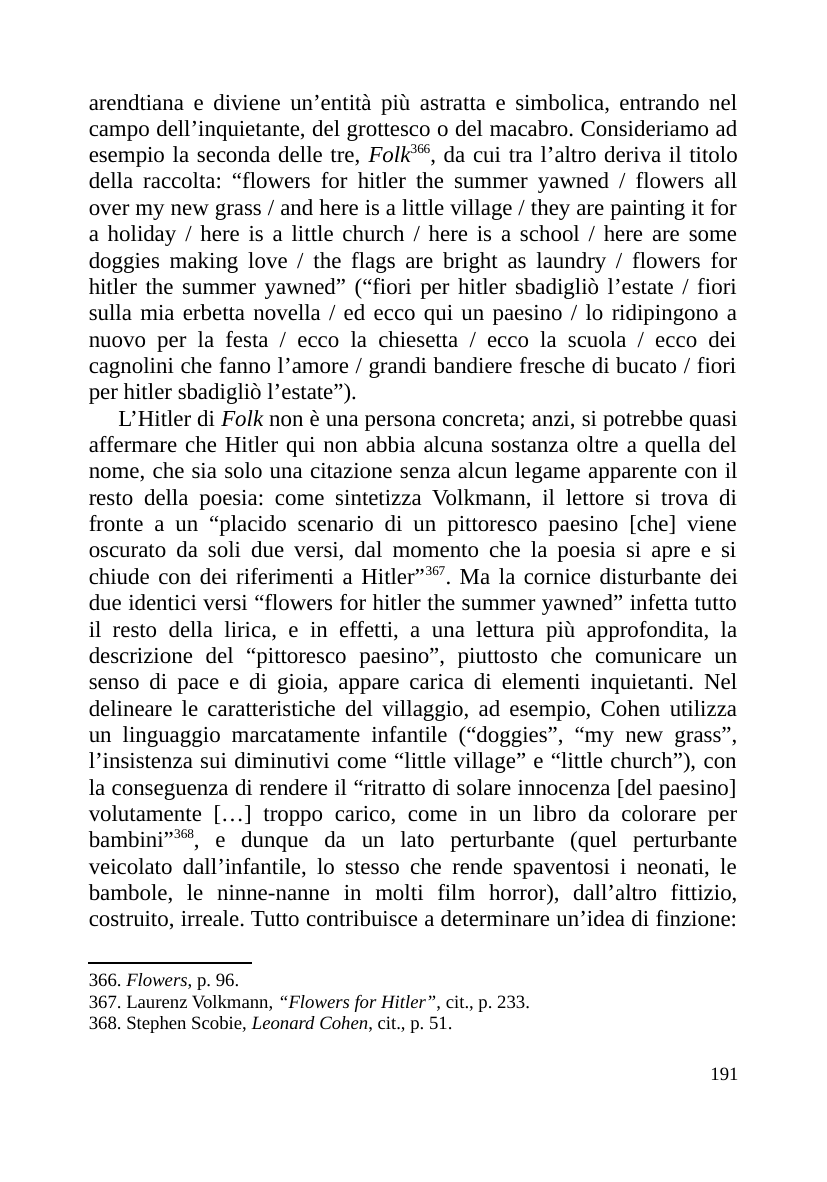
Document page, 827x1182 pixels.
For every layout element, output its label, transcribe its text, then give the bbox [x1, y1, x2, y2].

text Flowers, p. 96. [88, 969, 738, 991]
text Laurenz Volkmann, “Flowers for Hitler”, cit., p. 233. [88, 991, 738, 1012]
text Stephen Scobie, Leonard Cohen, cit., p. 51. [88, 1012, 738, 1034]
text arendtiana e diviene un’entità più astratta e simbolica, entrando nel campo dell’inquietante, del grottesco o del macabro. Consideriamo ad esempio la seconda delle tre, Folk, da cui tra l’altro deriva il titolo della raccolta: “flowers for hitler the summer yawned / flowers all over my new grass / and here is a little village / they are painting it for a holiday / here is a little church / here is a school / here are some doggies making love / the flags are bright as laundry / flowers for hitler the summer yawned” (“fiori per hitler sbadigliò l’estate / fiori sulla mia erbetta novella / ed ecco qui un paesino / lo ridipingono a nuovo per la festa / ecco la chiesetta / ecco la scuola / ecco dei cagnolini che fanno l’amore / grandi bandiere fresche di bucato / fiori per hitler sbadigliò l’estate”). [88, 88, 738, 405]
text L’Hitler di Folk non è una persona concreta; anzi, si potrebbe quasi affermare che Hitler qui non abbia alcuna sostanza oltre a quella del nome, che sia solo una citazione senza alcun legame apparente con il resto della poesia: come sintetizza Volkmann, il lettore si trova di fronte a un “placido scenario di un pittoresco paesino [che] viene oscurato da soli due versi, dal momento che la poesia si apre e si chiude con dei riferimenti a Hitler”. Ma la cornice disturbante dei due identici versi “flowers for hitler the summer yawned” infetta tutto il resto della lirica, e in effetti, a una lettura più approfondita, la descrizione del “pittoresco paesino”, piuttosto che comunicare un senso di pace e di gioia, appare carica di elementi inquietanti. Nel delineare le caratteristiche del villaggio, ad esempio, Cohen utilizza un linguaggio marcatamente infantile (“doggies”, “my new grass”, l’insistenza sui diminutivi come “little village” e “little church”), con la conseguenza di rendere il “ritratto di solare innocenza [del paesino] volutamente […] troppo carico, come in un libro da colorare per bambini”, e dunque da un lato perturbante (quel perturbante veicolato dall’infantile, lo stesso che rende spaventosi i neonati, le bambole, le ninne-nanne in molti film horror), dall’altro fittizio, costruito, irreale. Tutto contribuisce a determinare un’idea di finzione: [88, 405, 738, 932]
